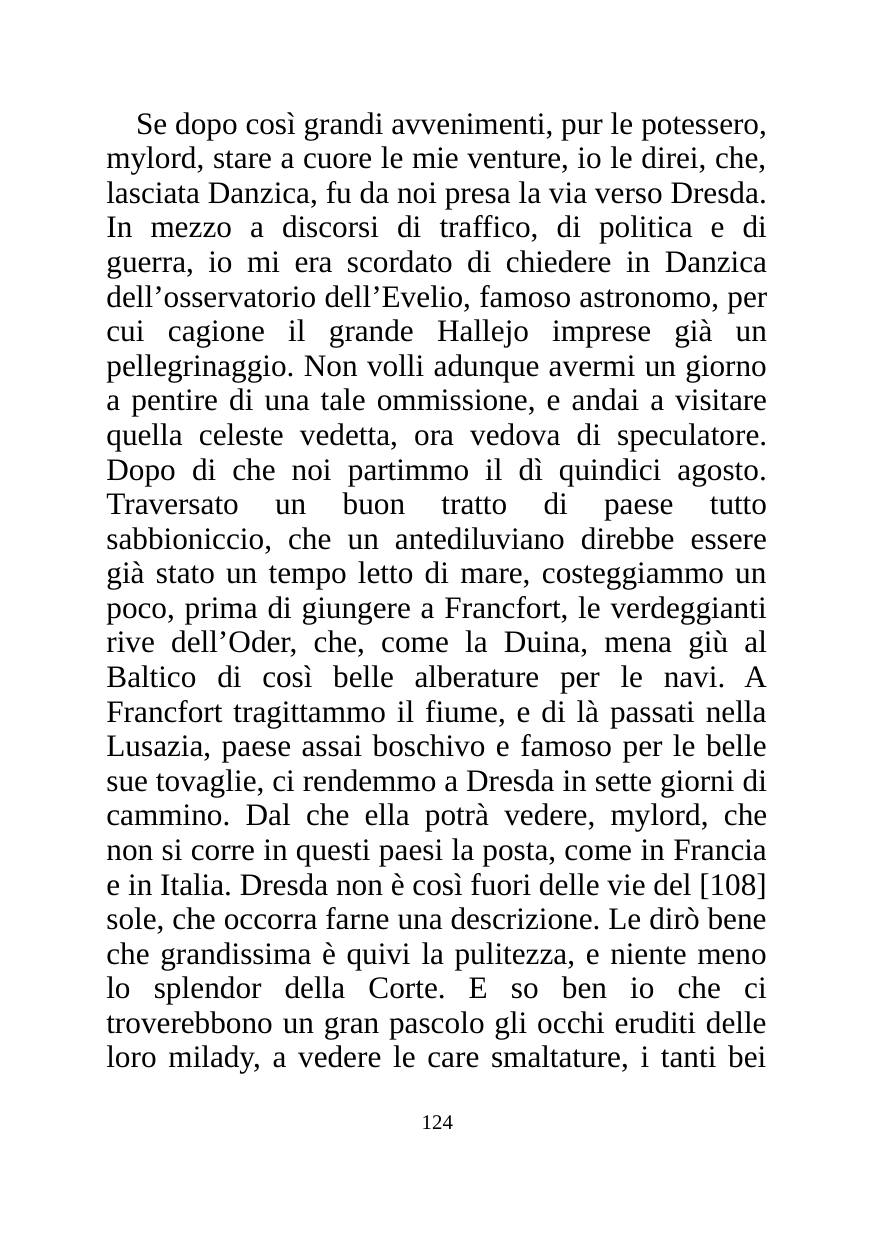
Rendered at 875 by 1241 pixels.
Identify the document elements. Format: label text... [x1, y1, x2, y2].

text Se dopo così grandi avvenimenti, pur le potessero, mylord, stare a cuore le mie venture, io le direi, che, lasciata Danzica, fu da noi presa la via verso Dresda. In mezzo a discorsi di traffico, di politica e di guerra, io mi era scordato di chiedere in Danzica dell’osservatorio dell’Evelio, famoso astronomo, per cui cagione il grande Hallejo imprese già un pellegrinaggio. Non volli adunque avermi un giorno a pentire di una tale ommissione, e andai a visitare quella celeste vedetta, ora vedova di speculatore. Dopo di che noi partimmo il dì quindici agosto. Traversato un buon tratto di paese tutto sabbioniccio, che un antediluviano direbbe essere già stato un tempo letto di mare, costeggiammo un poco, prima di giungere a Francfort, le verdeggianti rive dell’Oder, che, come la Duina, mena giù al Baltico di così belle alberature per le navi. A Francfort tragittammo il fiume, e di là passati nella Lusazia, paese assai boschivo e famoso per le belle sue tovaglie, ci rendemmo a Dresda in sette giorni di cammino. Dal che ella potrà vedere, mylord, che non si corre in questi paesi la posta, come in Francia e in Italia. Dresda non è così fuori delle vie del [108] sole, che occorra farne una descrizione. Le dirò bene che grandissima è quivi la pulitezza, e niente meno lo splendor della Corte. E so ben io che ci troverebbono un gran pascolo gli occhi eruditi delle loro milady, a vedere le care smaltature, i tanti bei [106, 106, 768, 1074]
